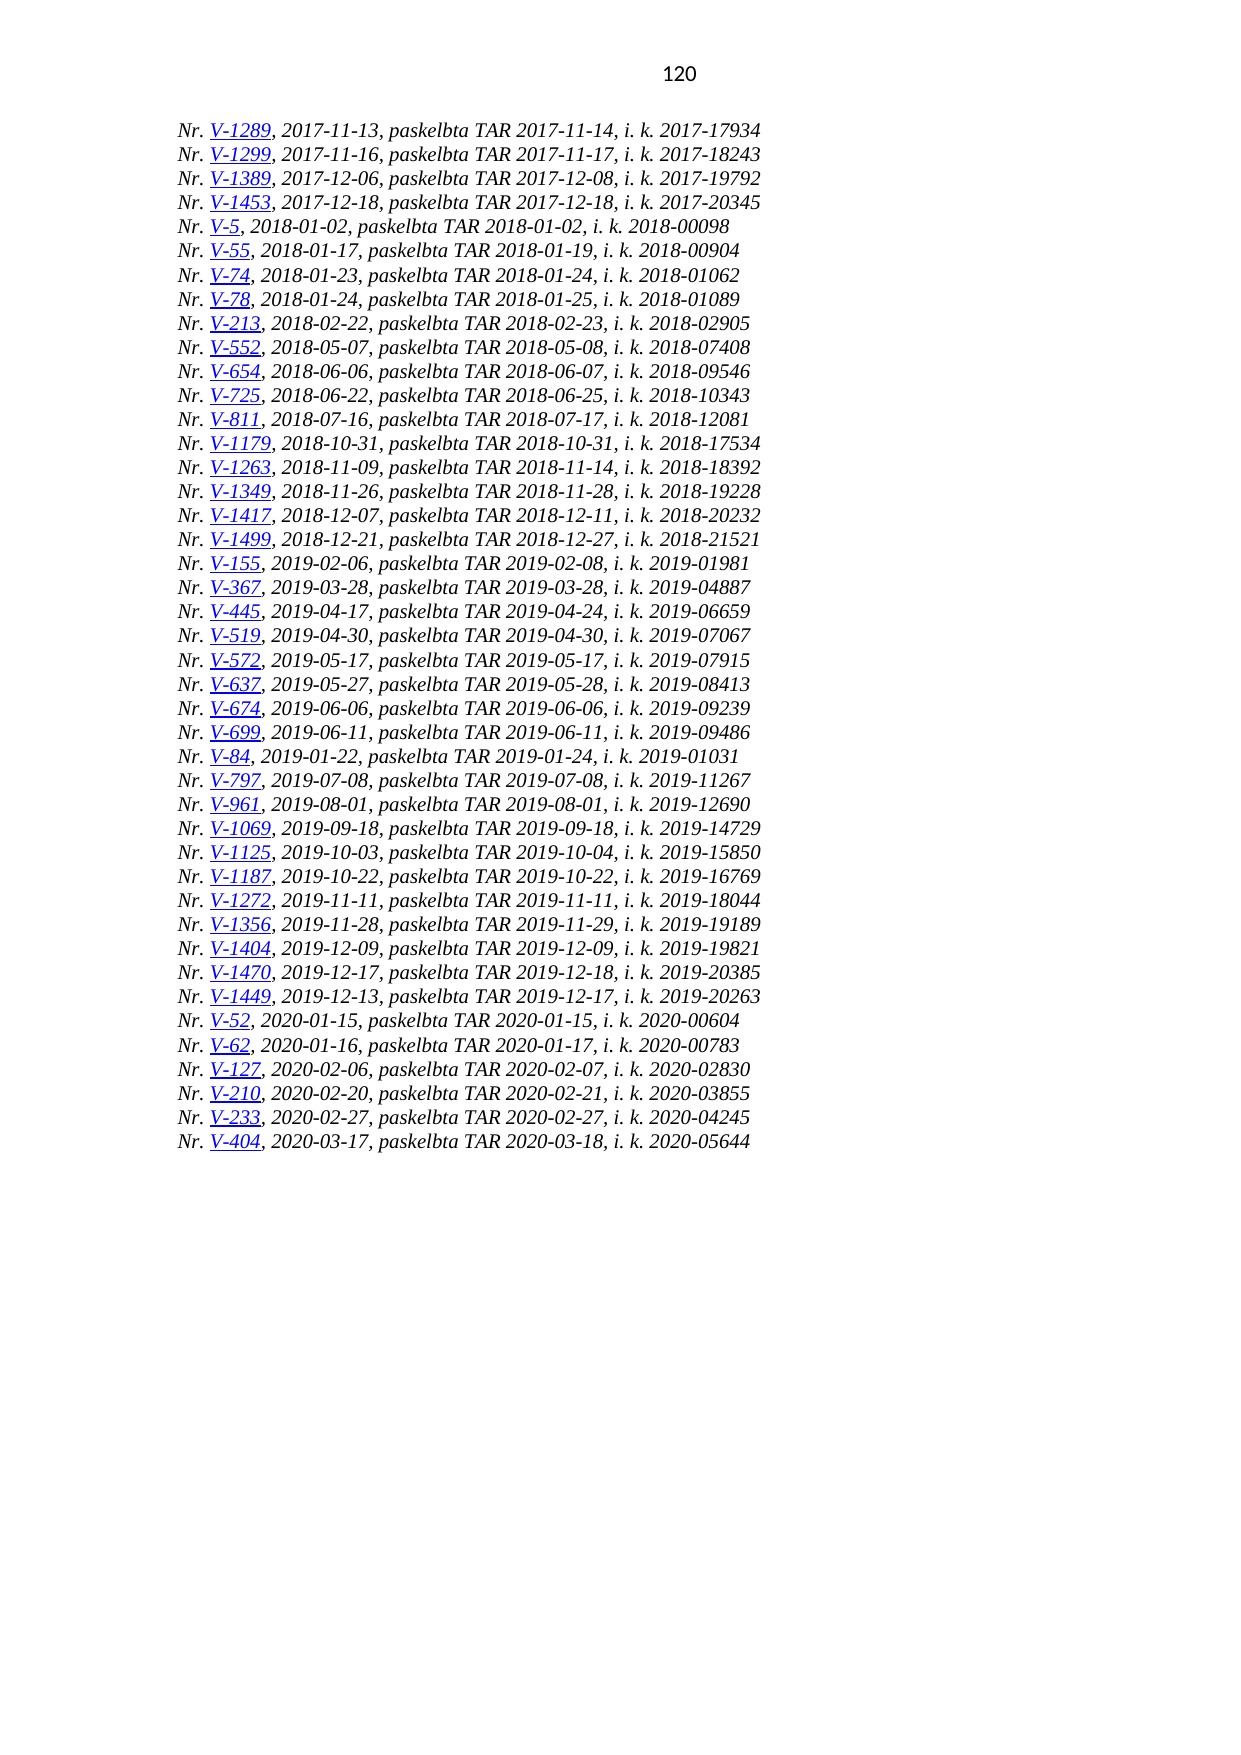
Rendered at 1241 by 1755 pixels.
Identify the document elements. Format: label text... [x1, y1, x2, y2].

text Nr. V-1179, 2018-10-31, paskelbta TAR 2018-10-31, i. k. 2018-17534 [177, 431, 1181, 455]
text Nr. V-1187, 2019-10-22, paskelbta TAR 2019-10-22, i. k. 2019-16769 [177, 864, 1181, 888]
text Nr. V-1289, 2017-11-13, paskelbta TAR 2017-11-14, i. k. 2017-17934 [177, 118, 1181, 142]
text Nr. V-213, 2018-02-22, paskelbta TAR 2018-02-23, i. k. 2018-02905 [177, 311, 1181, 335]
text Nr. V-1356, 2019-11-28, paskelbta TAR 2019-11-29, i. k. 2019-19189 [177, 912, 1181, 936]
text Nr. V-1349, 2018-11-26, paskelbta TAR 2018-11-28, i. k. 2018-19228 [177, 479, 1181, 503]
text Nr. V-961, 2019-08-01, paskelbta TAR 2019-08-01, i. k. 2019-12690 [177, 792, 1181, 816]
text Nr. V-654, 2018-06-06, paskelbta TAR 2018-06-07, i. k. 2018-09546 [177, 359, 1181, 383]
text Nr. V-1453, 2017-12-18, paskelbta TAR 2017-12-18, i. k. 2017-20345 [177, 190, 1181, 214]
text Nr. V-155, 2019-02-06, paskelbta TAR 2019-02-08, i. k. 2019-01981 [177, 551, 1181, 575]
text Nr. V-233, 2020-02-27, paskelbta TAR 2020-02-27, i. k. 2020-04245 [177, 1105, 1181, 1129]
text Nr. V-1069, 2019-09-18, paskelbta TAR 2019-09-18, i. k. 2019-14729 [177, 816, 1181, 840]
text Nr. V-367, 2019-03-28, paskelbta TAR 2019-03-28, i. k. 2019-04887 [177, 575, 1181, 599]
text Nr. V-1417, 2018-12-07, paskelbta TAR 2018-12-11, i. k. 2018-20232 [177, 503, 1181, 527]
text Nr. V-1299, 2017-11-16, paskelbta TAR 2017-11-17, i. k. 2017-18243 [177, 142, 1181, 166]
text Nr. V-797, 2019-07-08, paskelbta TAR 2019-07-08, i. k. 2019-11267 [177, 768, 1181, 792]
text Nr. V-519, 2019-04-30, paskelbta TAR 2019-04-30, i. k. 2019-07067 [177, 623, 1181, 647]
text Nr. V-1389, 2017-12-06, paskelbta TAR 2017-12-08, i. k. 2017-19792 [177, 166, 1181, 190]
text Nr. V-1125, 2019-10-03, paskelbta TAR 2019-10-04, i. k. 2019-15850 [177, 840, 1181, 864]
text Nr. V-1263, 2018-11-09, paskelbta TAR 2018-11-14, i. k. 2018-18392 [177, 455, 1181, 479]
text Nr. V-674, 2019-06-06, paskelbta TAR 2019-06-06, i. k. 2019-09239 [177, 696, 1181, 720]
text Nr. V-55, 2018-01-17, paskelbta TAR 2018-01-19, i. k. 2018-00904 [177, 238, 1181, 262]
text Nr. V-74, 2018-01-23, paskelbta TAR 2018-01-24, i. k. 2018-01062 [177, 262, 1181, 287]
text Nr. V-552, 2018-05-07, paskelbta TAR 2018-05-08, i. k. 2018-07408 [177, 335, 1181, 359]
text Nr. V-62, 2020-01-16, paskelbta TAR 2020-01-17, i. k. 2020-00783 [177, 1032, 1181, 1057]
text Nr. V-404, 2020-03-17, paskelbta TAR 2020-03-18, i. k. 2020-05644 [177, 1129, 1181, 1153]
text Nr. V-1272, 2019-11-11, paskelbta TAR 2019-11-11, i. k. 2019-18044 [177, 888, 1181, 912]
text Nr. V-1499, 2018-12-21, paskelbta TAR 2018-12-27, i. k. 2018-21521 [177, 527, 1181, 551]
text Nr. V-1404, 2019-12-09, paskelbta TAR 2019-12-09, i. k. 2019-19821 [177, 936, 1181, 960]
text Nr. V-637, 2019-05-27, paskelbta TAR 2019-05-28, i. k. 2019-08413 [177, 672, 1181, 696]
text Nr. V-445, 2019-04-17, paskelbta TAR 2019-04-24, i. k. 2019-06659 [177, 599, 1181, 623]
text Nr. V-5, 2018-01-02, paskelbta TAR 2018-01-02, i. k. 2018-00098 [177, 214, 1181, 238]
text Nr. V-1449, 2019-12-13, paskelbta TAR 2019-12-17, i. k. 2019-20263 [177, 984, 1181, 1008]
text Nr. V-84, 2019-01-22, paskelbta TAR 2019-01-24, i. k. 2019-01031 [177, 744, 1181, 768]
text Nr. V-1470, 2019-12-17, paskelbta TAR 2019-12-18, i. k. 2019-20385 [177, 960, 1181, 984]
text Nr. V-725, 2018-06-22, paskelbta TAR 2018-06-25, i. k. 2018-10343 [177, 383, 1181, 407]
text Nr. V-699, 2019-06-11, paskelbta TAR 2019-06-11, i. k. 2019-09486 [177, 720, 1181, 744]
text Nr. V-127, 2020-02-06, paskelbta TAR 2020-02-07, i. k. 2020-02830 [177, 1057, 1181, 1081]
text Nr. V-78, 2018-01-24, paskelbta TAR 2018-01-25, i. k. 2018-01089 [177, 287, 1181, 311]
text Nr. V-52, 2020-01-15, paskelbta TAR 2020-01-15, i. k. 2020-00604 [177, 1008, 1181, 1032]
text Nr. V-572, 2019-05-17, paskelbta TAR 2019-05-17, i. k. 2019-07915 [177, 647, 1181, 672]
text Nr. V-811, 2018-07-16, paskelbta TAR 2018-07-17, i. k. 2018-12081 [177, 407, 1181, 431]
text Nr. V-210, 2020-02-20, paskelbta TAR 2020-02-21, i. k. 2020-03855 [177, 1081, 1181, 1105]
